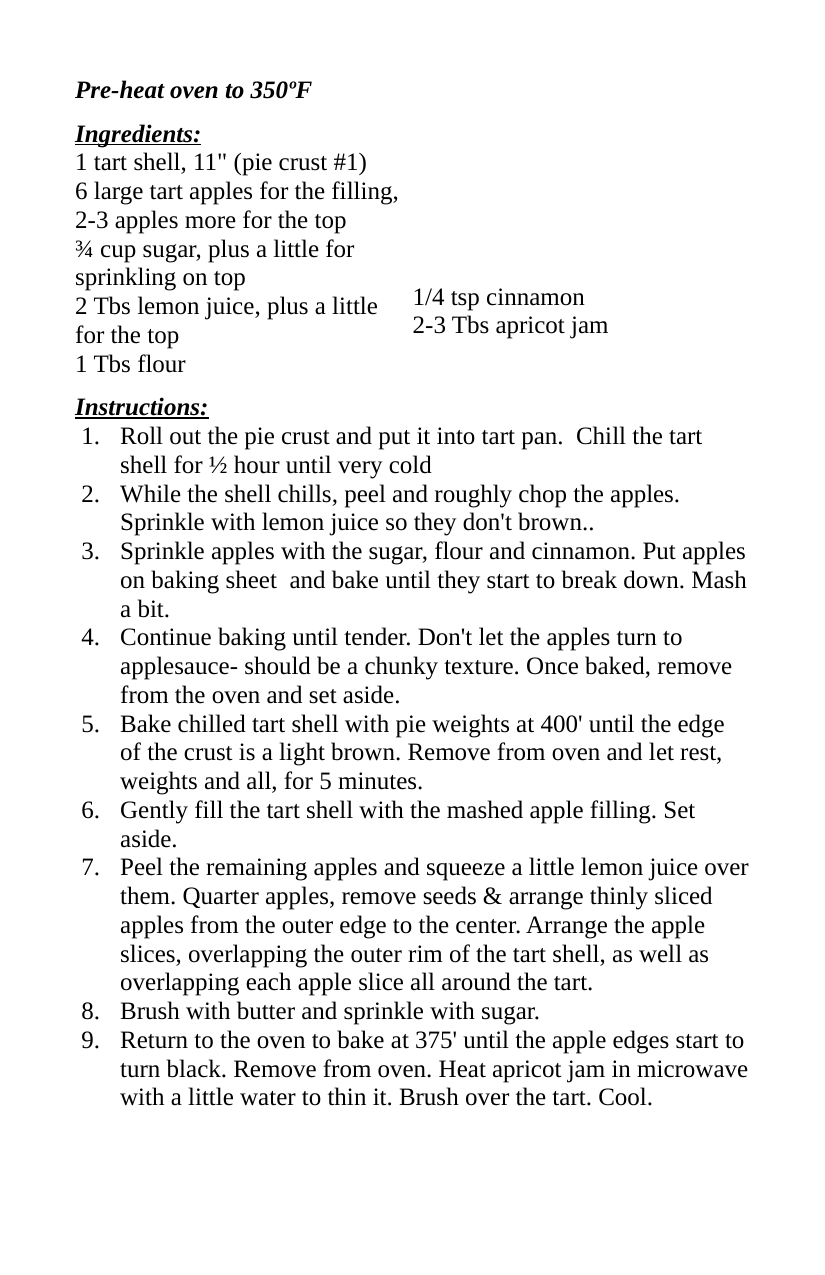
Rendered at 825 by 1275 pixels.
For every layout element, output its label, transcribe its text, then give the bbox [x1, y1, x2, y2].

list Bake chilled tart shell with pie weights at 400' until the edge of the crust is a light brown. Remove from oven and let rest, weights and all, for 5 minutes. [75, 709, 750, 795]
text 1 tart shell, 11" (pie crust #1) [75, 147, 412, 176]
list Brush with butter and sprinkle with sugar. [75, 996, 750, 1025]
text 1 Tbs flour [75, 349, 412, 377]
text ¾ cup sugar, plus a little for sprinkling on top [75, 234, 412, 291]
text 1/4 tsp cinnamon [412, 147, 750, 311]
list Return to the oven to bake at 375' until the apple edges start to turn black. Remove from oven. Heat apricot jam in microwave with a little water to thin it. Brush over the tart. Cool. [75, 1025, 750, 1111]
subtitle Ingredients: [75, 119, 750, 147]
list Peel the remaining apples and squeeze a little lemon juice over them. Quarter apples, remove seeds & arrange thinly sliced apples from the outer edge to the center. Arrange the apple slices, overlapping the outer rim of the tart shell, as well as overlapping each apple slice all around the tart. [75, 852, 750, 996]
text 2-3 Tbs apricot jam [412, 311, 750, 339]
subtitle Instructions: [75, 392, 750, 421]
text 6 large tart apples for the filling, 2-3 apples more for the top [75, 176, 412, 234]
text 2 Tbs lemon juice, plus a little for the top [75, 291, 412, 349]
list Roll out the pie crust and put it into tart pan. Chill the tart shell for ½ hour until very cold [75, 421, 750, 479]
list Gently fill the tart shell with the mashed apple filling. Set aside. [75, 795, 750, 852]
list Continue baking until tender. Don't let the apples turn to applesauce- should be a chunky texture. Once baked, remove from the oven and set aside. [75, 622, 750, 709]
list While the shell chills, peel and roughly chop the apples. Sprinkle with lemon juice so they don't brown.. [75, 479, 750, 536]
list Sprinkle apples with the sugar, flour and cinnamon. Put apples on baking sheet and bake until they start to break down. Mash a bit. [75, 536, 750, 622]
subtitle Pre-heat oven to 350ºF [75, 75, 750, 104]
